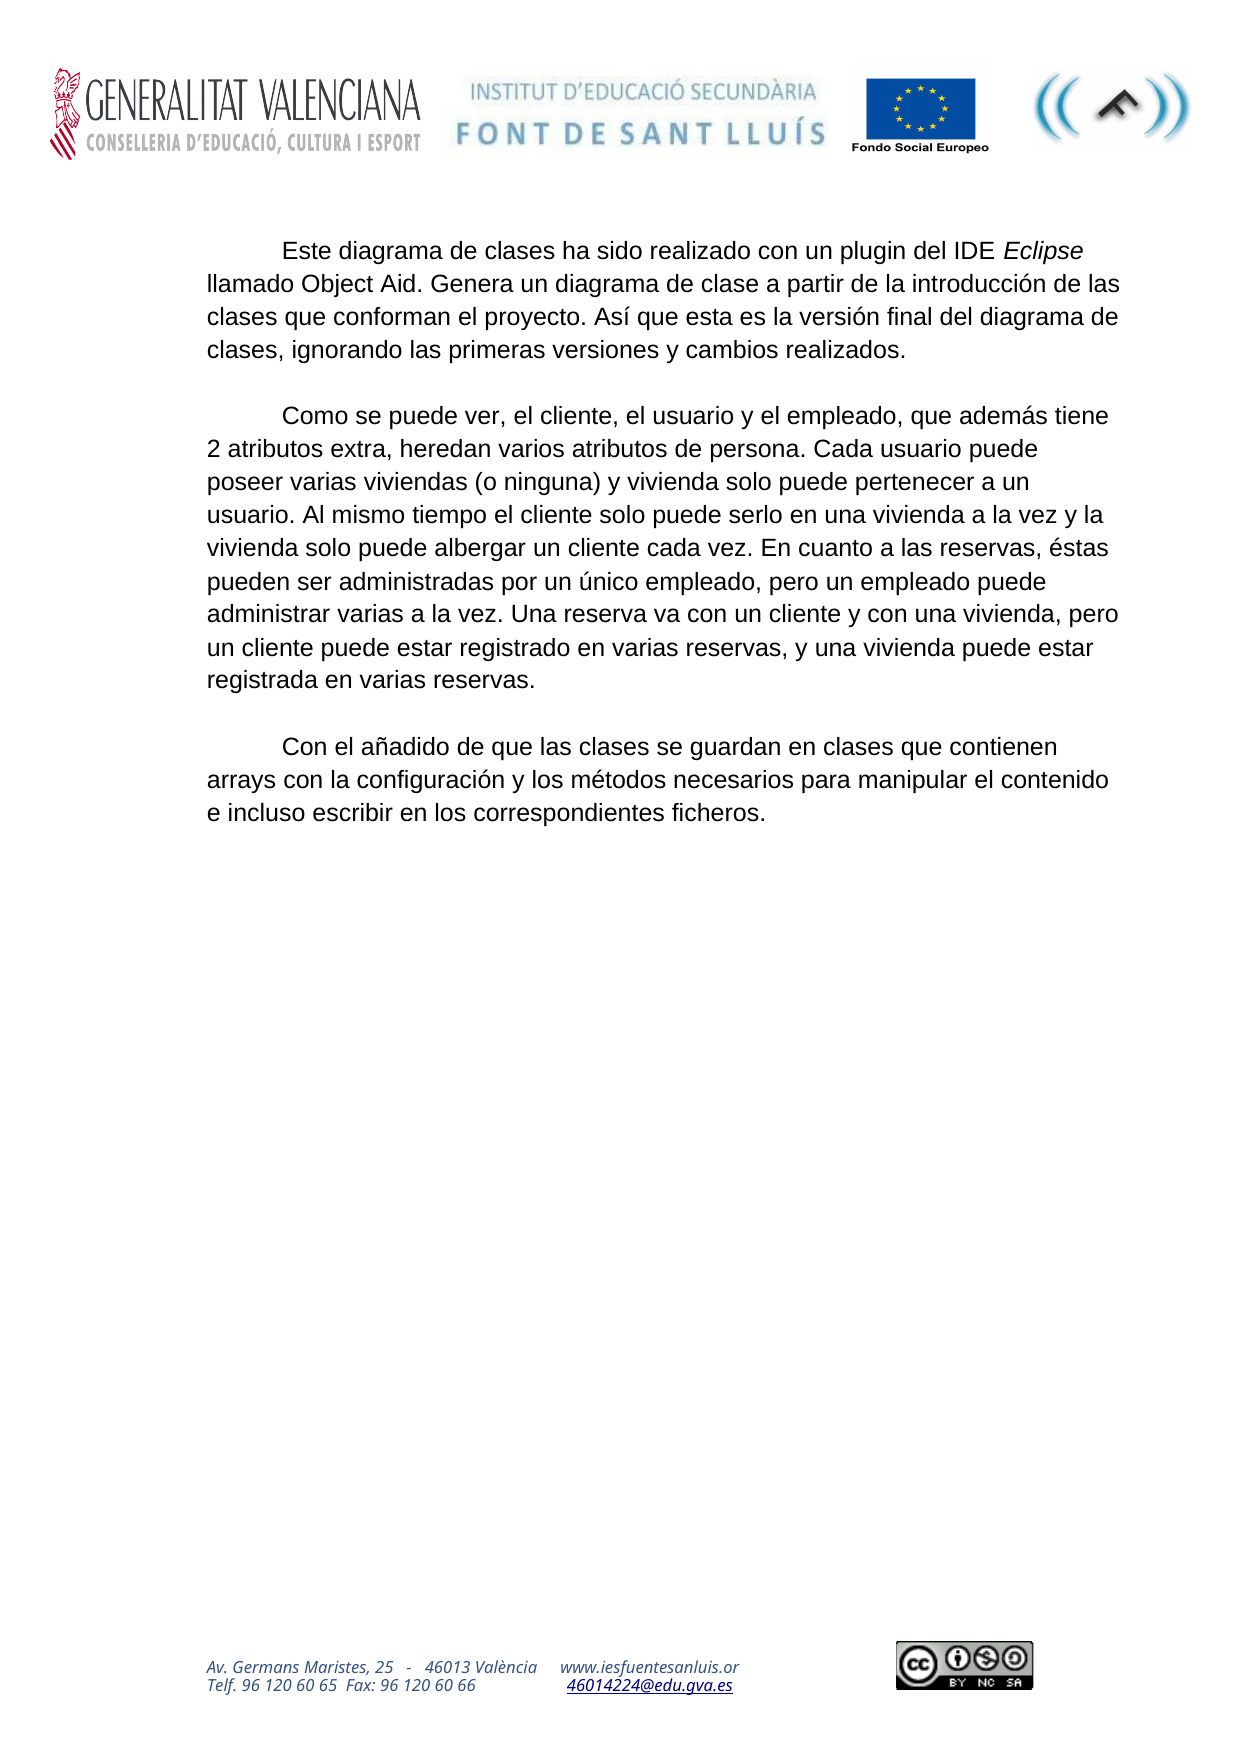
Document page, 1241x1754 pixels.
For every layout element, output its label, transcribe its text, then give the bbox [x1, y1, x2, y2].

text Este diagrama de clases ha sido realizado con un plugin del IDE Eclipse llamado Object Aid. Genera un diagrama de clase a partir de la introducción de las clases que conforman el proyecto. Así que esta es la versión final del diagrama de clases, ignorando las primeras versiones y cambios realizados. [207, 236, 1122, 364]
picture [46, 66, 424, 162]
picture [1032, 67, 1194, 148]
picture [849, 61, 993, 157]
text Como se puede ver, el cliente, el usuario y el empleado, que además tiene 2 atributos extra, heredan varios atributos de persona. Cada usuario puede poseer varias viviendas (o ninguna) y vivienda solo puede pertenecer a un usuario. Al mismo tiempo el cliente solo puede serlo en una vivienda a la vez y la vivienda solo puede albergar un cliente cada vez. En cuanto a las reservas, éstas pueden ser administradas por un único empleado, pero un empleado puede administrar varias a la vez. Una reserva va con un cliente y con una vivienda, pero un cliente puede estar registrado en varias reservas, y una vivienda puede estar registrada en varias reservas. [207, 401, 1122, 694]
picture [896, 1641, 1034, 1690]
text Con el añadido de que las clases se guardan en clases que contienen arrays con la configuración y los métodos necesarios para manipular el contenido e incluso escribir en los correspondientes ficheros. [207, 732, 1122, 826]
picture [440, 66, 829, 157]
